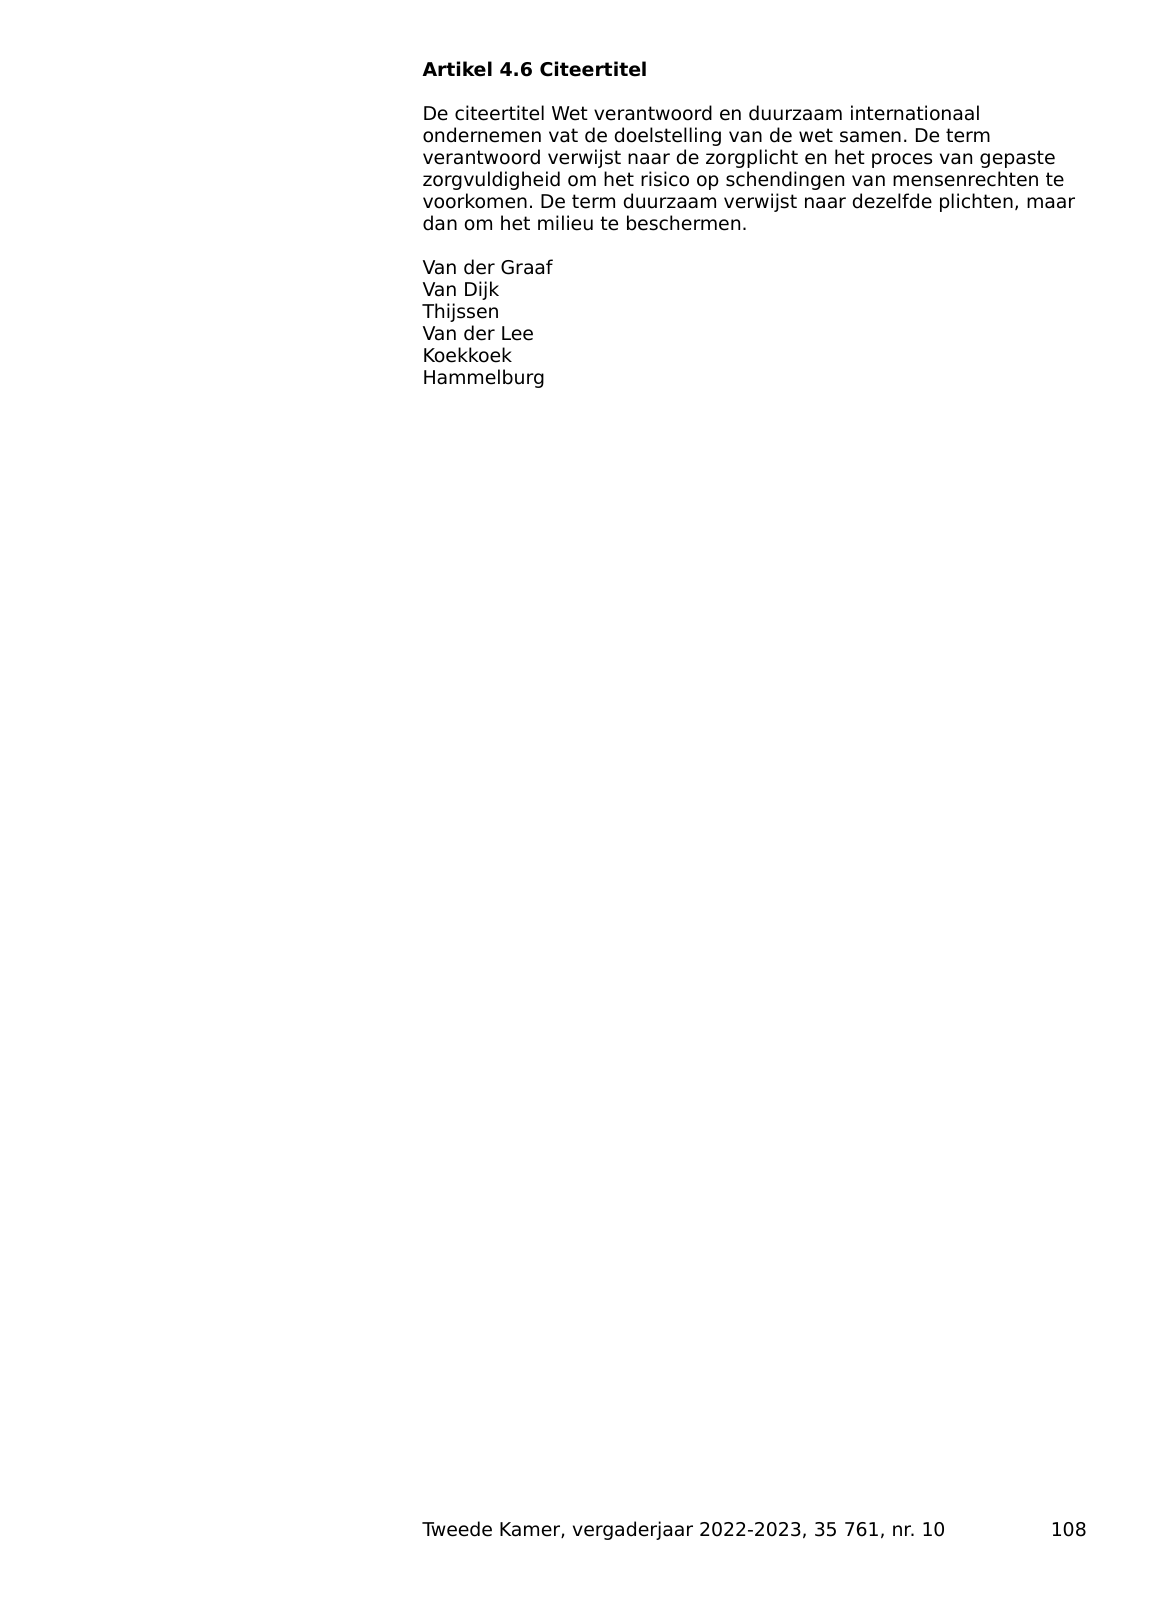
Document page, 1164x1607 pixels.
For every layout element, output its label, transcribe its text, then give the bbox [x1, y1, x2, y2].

text Hammelburg [422, 367, 1087, 389]
text Van Dijk [422, 279, 1087, 301]
text Thijssen [422, 301, 1087, 323]
text Van der Graaf [422, 257, 1087, 279]
text De citeertitel Wet verantwoord en duurzaam internationaal ondernemen vat de doelstelling van de wet samen. De term verantwoord verwijst naar de zorgplicht en het proces van gepaste zorgvuldigheid om het risico op schendingen van mensenrechten te voorkomen. De term duurzaam verwijst naar dezelfde plichten, maar dan om het milieu te beschermen. [422, 103, 1087, 235]
text Van der Lee [422, 323, 1087, 345]
subtitle Artikel 4.6 Citeertitel [422, 59, 1087, 81]
text Koekkoek [422, 345, 1087, 367]
